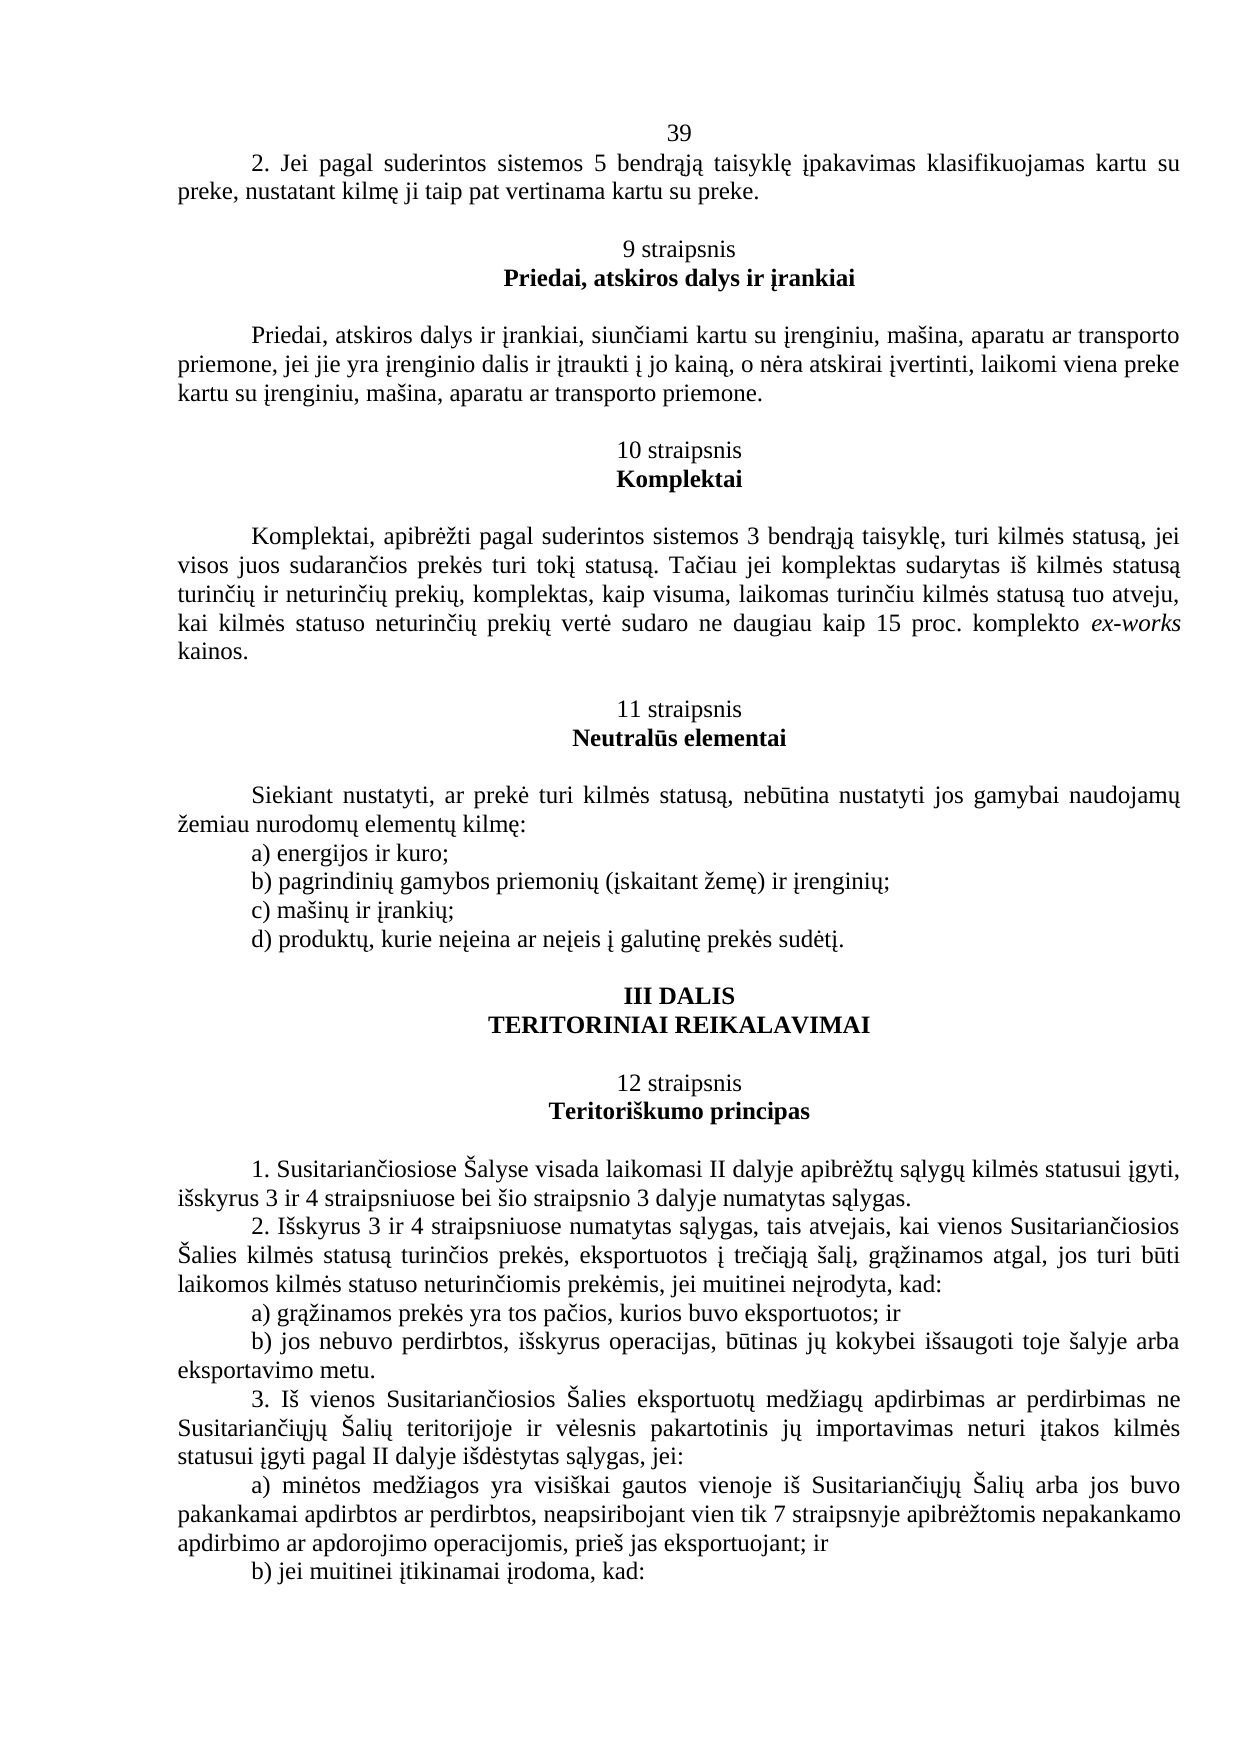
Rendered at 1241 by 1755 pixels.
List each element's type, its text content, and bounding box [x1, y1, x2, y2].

text a) grąžinamos prekės yra tos pačios, kurios buvo eksportuotos; ir [177, 1298, 1181, 1326]
text 1. Susitariančiosiose Šalyse visada laikomasi II dalyje apibrėžtų sąlygų kilmės statusui įgyti, išskyrus 3 ir 4 straipsniuose bei šio straipsnio 3 dalyje numatytas sąlygas. [177, 1154, 1181, 1211]
text TERITORINIAI REIKALAVIMAI [177, 1010, 1181, 1039]
text 11 straipsnis [177, 694, 1181, 723]
text a) energijos ir kuro; [177, 838, 1181, 866]
text d) produktų, kurie neįeina ar neįeis į galutinę prekės sudėtį. [177, 924, 1181, 953]
text 3. Iš vienos Susitariančiosios Šalies eksportuotų medžiagų apdirbimas ar perdirbimas ne Susitariančiųjų Šalių teritorijoje ir vėlesnis pakartotinis jų importavimas neturi įtakos kilmės statusui įgyti pagal II dalyje išdėstytas sąlygas, jei: [177, 1384, 1181, 1470]
text b) pagrindinių gamybos priemonių (įskaitant žemę) ir įrenginių; [177, 866, 1181, 895]
text b) jei muitinei įtikinamai įrodoma, kad: [177, 1556, 1181, 1585]
text Komplektai [177, 464, 1181, 493]
text a) minėtos medžiagos yra visiškai gautos vienoje iš Susitariančiųjų Šalių arba jos buvo pakankamai apdirbtos ar perdirbtos, neapsiribojant vien tik 7 straipsnyje apibrėžtomis nepakankamo apdirbimo ar apdorojimo operacijomis, prieš jas eksportuojant; ir [177, 1470, 1181, 1556]
text III DALIS [177, 981, 1181, 1010]
text Priedai, atskiros dalys ir įrankiai [177, 263, 1181, 291]
text 2. Jei pagal suderintos sistemos 5 bendrąją taisyklę įpakavimas klasifikuojamas kartu su preke, nustatant kilmę ji taip pat vertinama kartu su preke. [177, 148, 1181, 205]
text 2. Išskyrus 3 ir 4 straipsniuose numatytas sąlygas, tais atvejais, kai vienos Susitariančiosios Šalies kilmės statusą turinčios prekės, eksportuotos į trečiąją šalį, grąžinamos atgal, jos turi būti laikomos kilmės statuso neturinčiomis prekėmis, jei muitinei neįrodyta, kad: [177, 1211, 1181, 1298]
text b) jos nebuvo perdirbtos, išskyrus operacijas, būtinas jų kokybei išsaugoti toje šalyje arba eksportavimo metu. [177, 1326, 1181, 1384]
text Teritoriškumo principas [177, 1096, 1181, 1125]
text 10 straipsnis [177, 435, 1181, 464]
text c) mašinų ir įrankių; [177, 895, 1181, 924]
text Priedai, atskiros dalys ir įrankiai, siunčiami kartu su įrenginiu, mašina, aparatu ar transporto priemone, jei jie yra įrenginio dalis ir įtraukti į jo kainą, o nėra atskirai įvertinti, laikomi viena preke kartu su įrenginiu, mašina, aparatu ar transporto priemone. [177, 320, 1181, 406]
text 9 straipsnis [177, 234, 1181, 263]
text 12 straipsnis [177, 1068, 1181, 1096]
text Komplektai, apibrėžti pagal suderintos sistemos 3 bendrąją taisyklę, turi kilmės statusą, jei visos juos sudarančios prekės turi tokį statusą. Tačiau jei komplektas sudarytas iš kilmės statusą turinčių ir neturinčių prekių, komplektas, kaip visuma, laikomas turinčiu kilmės statusą tuo atveju, kai kilmės statuso neturinčių prekių vertė sudaro ne daugiau kaip 15 proc. komplekto ex-works kainos. [177, 521, 1181, 665]
text Siekiant nustatyti, ar prekė turi kilmės statusą, nebūtina nustatyti jos gamybai naudojamų žemiau nurodomų elementų kilmę: [177, 780, 1181, 838]
text Neutralūs elementai [177, 723, 1181, 751]
